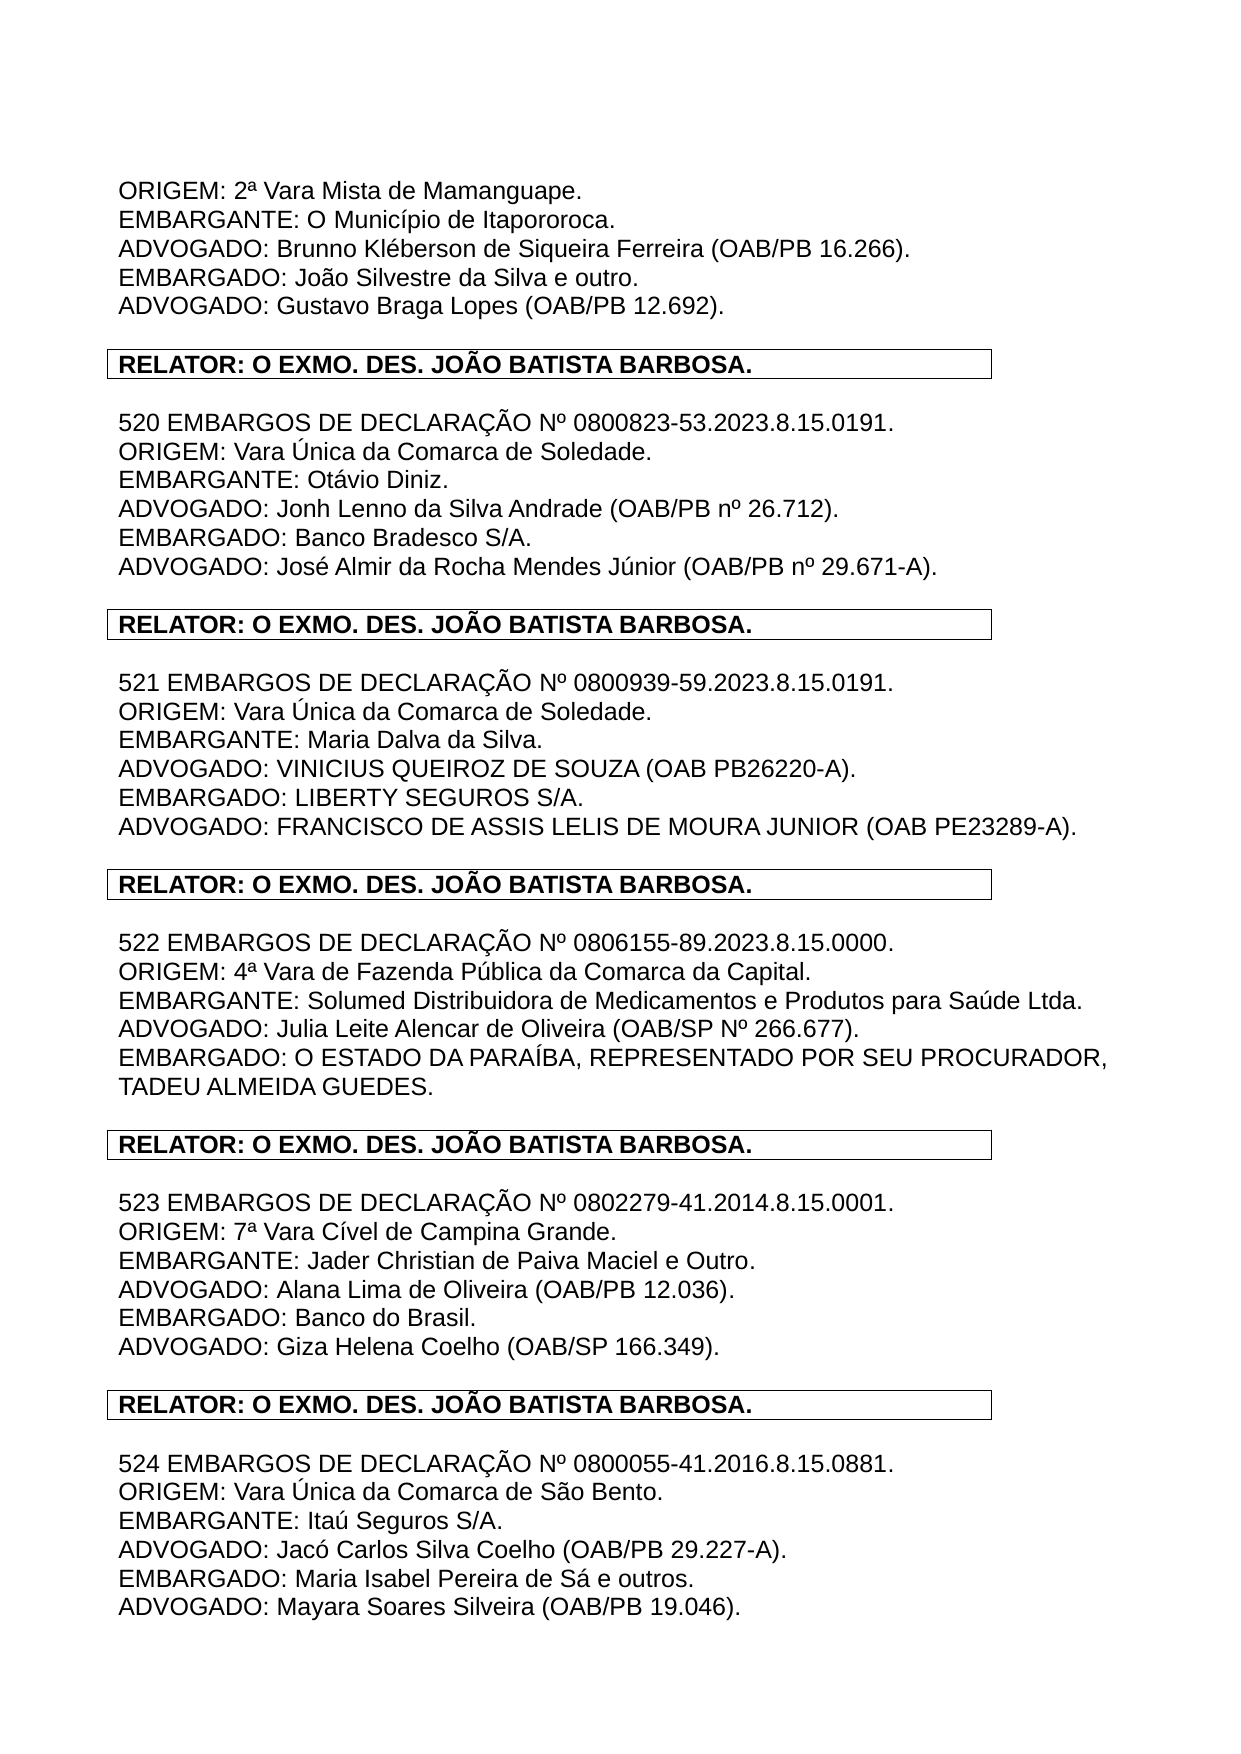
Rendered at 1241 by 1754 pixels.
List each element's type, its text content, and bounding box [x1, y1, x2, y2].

text ORIGEM: 2ª Vara Mista de Mamanguape. [118, 176, 1122, 205]
text ORIGEM: Vara Única da Comarca de São Bento. [118, 1477, 1122, 1506]
text EMBARGADO: Banco do Brasil. [118, 1303, 1122, 1332]
text ADVOGADO: Brunno Kléberson de Siqueira Ferreira (OAB/PB 16.266). [118, 234, 1122, 263]
text ADVOGADO: Giza Helena Coelho (OAB/SP 166.349). [118, 1332, 1122, 1361]
text ORIGEM: Vara Única da Comarca de Soledade. [118, 437, 1122, 465]
text EMBARGANTE: Otávio Diniz. [118, 465, 1122, 494]
text ADVOGADO: Jacó Carlos Silva Coelho (OAB/PB 29.227-A). [118, 1535, 1122, 1564]
text ADVOGADO: VINICIUS QUEIROZ DE SOUZA (OAB PB26220-A). [118, 754, 1122, 783]
text EMBARGADO: LIBERTY SEGUROS S/A. [118, 783, 1122, 812]
text ORIGEM: 4ª Vara de Fazenda Pública da Comarca da Capital. [118, 957, 1122, 986]
text ADVOGADO: Alana Lima de Oliveira (OAB/PB 12.036). [118, 1275, 1122, 1303]
table_header RELATOR: O EXMO. DES. JOÃO BATISTA BARBOSA. [108, 870, 991, 899]
text EMBARGADO: Banco Bradesco S/A. [118, 523, 1122, 552]
text 523 EMBARGOS DE DECLARAÇÃO Nº 0802279-41.2014.8.15.0001. [118, 1188, 1122, 1217]
text 521 EMBARGOS DE DECLARAÇÃO Nº 0800939-59.2023.8.15.0191. [118, 668, 1122, 697]
text ADVOGADO: Jonh Lenno da Silva Andrade (OAB/PB nº 26.712). [118, 494, 1122, 523]
text EMBARGANTE: Solumed Distribuidora de Medicamentos e Produtos para Saúde Ltda. [118, 986, 1122, 1014]
text EMBARGANTE: O Município de Itapororoca. [118, 205, 1122, 234]
text ADVOGADO: FRANCISCO DE ASSIS LELIS DE MOURA JUNIOR (OAB PE23289-A). [118, 812, 1122, 841]
text ADVOGADO: Mayara Soares Silveira (OAB/PB 19.046). [118, 1592, 1122, 1621]
text ADVOGADO: Julia Leite Alencar de Oliveira (OAB/SP Nº 266.677). [118, 1014, 1122, 1043]
text EMBARGADO: João Silvestre da Silva e outro. [118, 263, 1122, 291]
text ADVOGADO: José Almir da Rocha Mendes Júnior (OAB/PB nº 29.671-A). [118, 552, 1122, 580]
text EMBARGADO: Maria Isabel Pereira de Sá e outros. [118, 1564, 1122, 1592]
text ORIGEM: 7ª Vara Cível de Campina Grande. [118, 1217, 1122, 1246]
table_header RELATOR: O EXMO. DES. JOÃO BATISTA BARBOSA. [108, 1131, 991, 1159]
text 524 EMBARGOS DE DECLARAÇÃO Nº 0800055-41.2016.8.15.0881. [118, 1449, 1122, 1477]
text ORIGEM: Vara Única da Comarca de Soledade. [118, 697, 1122, 726]
text EMBARGADO: O ESTADO DA PARAÍBA, REPRESENTADO POR SEU PROCURADOR, TADEU ALMEIDA GUEDES. [118, 1043, 1122, 1101]
text 522 EMBARGOS DE DECLARAÇÃO Nº 0806155-89.2023.8.15.0000. [118, 928, 1122, 957]
text EMBARGANTE: Itaú Seguros S/A. [118, 1506, 1122, 1535]
text ADVOGADO: Gustavo Braga Lopes (OAB/PB 12.692). [118, 291, 1122, 320]
table_header RELATOR: O EXMO. DES. JOÃO BATISTA BARBOSA. [108, 1391, 991, 1419]
text 520 EMBARGOS DE DECLARAÇÃO Nº 0800823-53.2023.8.15.0191. [118, 408, 1122, 437]
table_header RELATOR: O EXMO. DES. JOÃO BATISTA BARBOSA. [108, 350, 991, 378]
text EMBARGANTE: Jader Christian de Paiva Maciel e Outro. [118, 1246, 1122, 1275]
text EMBARGANTE: Maria Dalva da Silva. [118, 726, 1122, 754]
table_header RELATOR: O EXMO. DES. JOÃO BATISTA BARBOSA. [108, 610, 991, 638]
